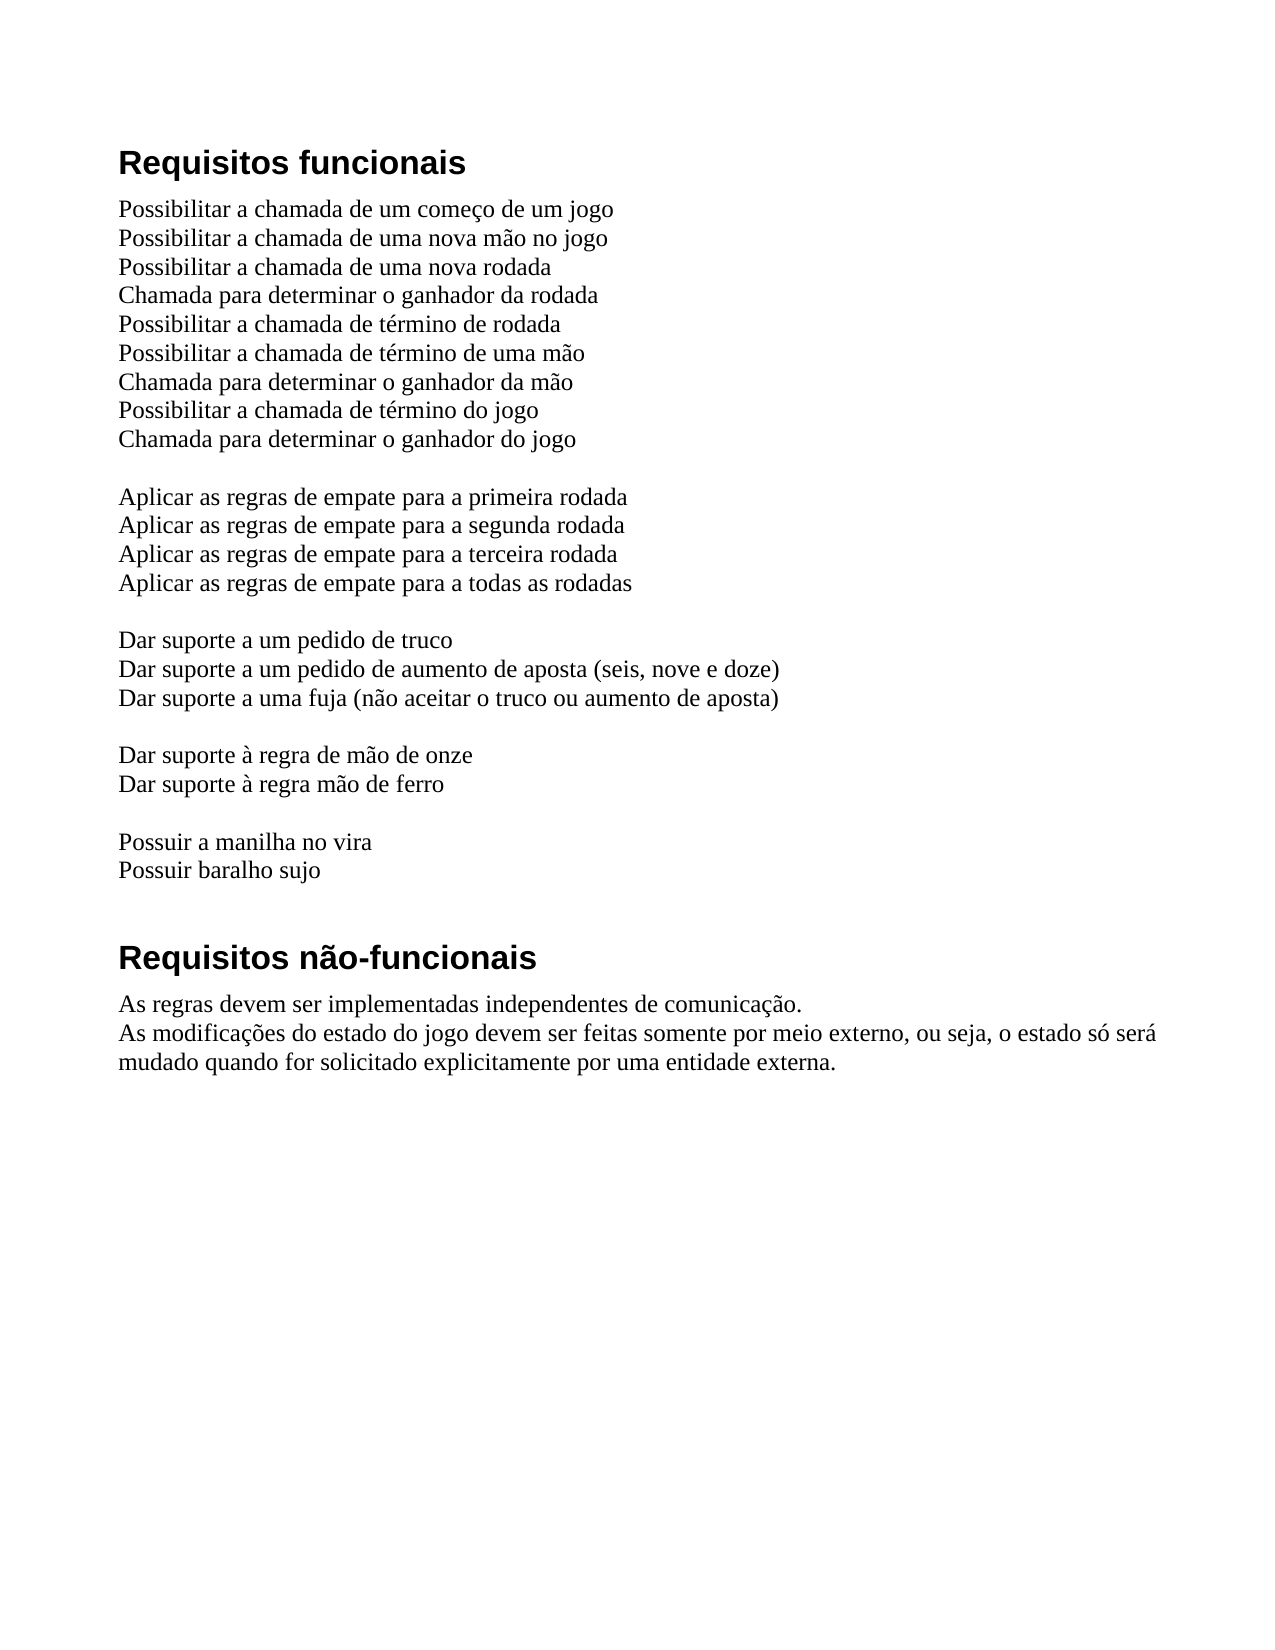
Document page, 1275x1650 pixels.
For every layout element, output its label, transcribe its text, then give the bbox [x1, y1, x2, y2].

text Possibilitar a chamada de término do jogo [118, 396, 1157, 424]
text Chamada para determinar o ganhador do jogo [118, 424, 1157, 453]
text Possibilitar a chamada de término de uma mão [118, 338, 1157, 367]
subtitle Requisitos não-funcionais [118, 938, 1157, 977]
text Dar suporte a uma fuja (não aceitar o truco ou aumento de aposta) [118, 683, 1157, 712]
text As regras devem ser implementadas independentes de comunicação. [118, 989, 1157, 1018]
text Dar suporte à regra mão de ferro [118, 769, 1157, 798]
text Possibilitar a chamada de uma nova mão no jogo [118, 223, 1157, 252]
text Chamada para determinar o ganhador da mão [118, 367, 1157, 396]
text Possibilitar a chamada de uma nova rodada [118, 252, 1157, 281]
text Possuir baralho sujo [118, 856, 1157, 884]
text As modificações do estado do jogo devem ser feitas somente por meio externo, ou seja, o estado só será mudado quando for solicitado explicitamente por uma entidade externa. [118, 1018, 1157, 1075]
text Chamada para determinar o ganhador da rodada [118, 281, 1157, 309]
text Possibilitar a chamada de um começo de um jogo [118, 194, 1157, 223]
text Dar suporte a um pedido de aumento de aposta (seis, nove e doze) [118, 654, 1157, 683]
text Aplicar as regras de empate para a todas as rodadas [118, 568, 1157, 597]
text Aplicar as regras de empate para a primeira rodada [118, 482, 1157, 511]
subtitle Requisitos funcionais [118, 143, 1157, 182]
text Possuir a manilha no vira [118, 827, 1157, 856]
text Dar suporte à regra de mão de onze [118, 741, 1157, 769]
text Possibilitar a chamada de término de rodada [118, 309, 1157, 338]
text Aplicar as regras de empate para a segunda rodada [118, 511, 1157, 539]
text Aplicar as regras de empate para a terceira rodada [118, 539, 1157, 568]
text Dar suporte a um pedido de truco [118, 626, 1157, 654]
